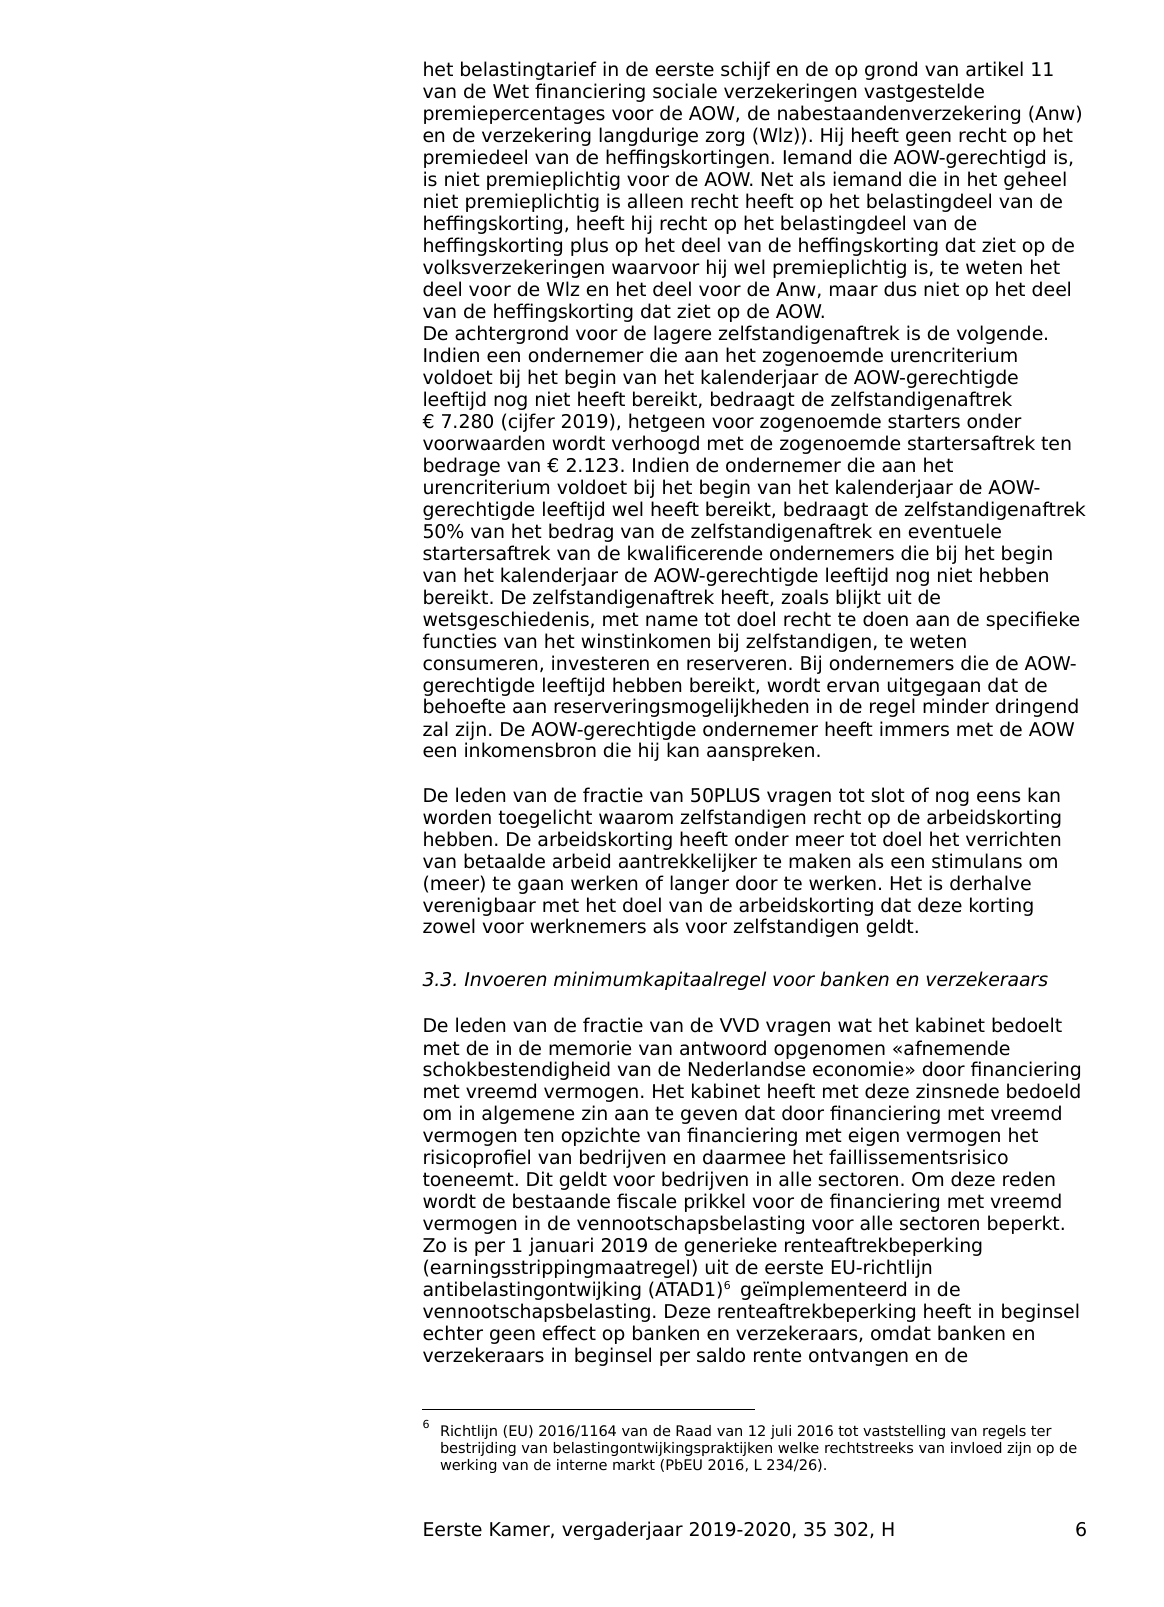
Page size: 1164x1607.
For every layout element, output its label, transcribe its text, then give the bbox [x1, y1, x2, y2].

text Richtlijn (EU) 2016/1164 van de Raad van 12 juli 2016 tot vaststelling van regels ter bestrijding van belastingontwijkingspraktijken welke rechtstreeks van invloed zijn op de werking van de interne markt (PbEU 2016, L 234/26). [422, 1418, 1087, 1474]
text De leden van de fractie van de VVD vragen wat het kabinet bedoelt met de in de memorie van antwoord opgenomen «afnemende schokbestendigheid van de Nederlandse economie» door financiering met vreemd vermogen. Het kabinet heeft met deze zinsnede bedoeld om in algemene zin aan te geven dat door financiering met vreemd vermogen ten opzichte van financiering met eigen vermogen het risicoprofiel van bedrijven en daarmee het faillissementsrisico toeneemt. Dit geldt voor bedrijven in alle sectoren. Om deze reden wordt de bestaande fiscale prikkel voor de financiering met vreemd vermogen in de vennootschapsbelasting voor alle sectoren beperkt. Zo is per 1 januari 2019 de generieke renteaftrekbeperking (earningsstrippingmaatregel) uit de eerste EU-richtlijn antibelastingontwijking (ATAD1) geïmplementeerd in de vennootschapsbelasting. Deze renteaftrekbeperking heeft in beginsel echter geen effect op banken en verzekeraars, omdat banken en verzekeraars in beginsel per saldo rente ontvangen en de [422, 1015, 1087, 1367]
subtitle 3.3. Invoeren minimumkapitaalregel voor banken en verzekeraars [422, 968, 1087, 990]
text het belastingtarief in de eerste schijf en de op grond van artikel 11 van de Wet financiering sociale verzekeringen vastgestelde premiepercentages voor de AOW, de nabestaandenverzekering (Anw) en de verzekering langdurige zorg (Wlz)). Hij heeft geen recht op het premiedeel van de heffingskortingen. Iemand die AOW-gerechtigd is, is niet premieplichtig voor de AOW. Net als iemand die in het geheel niet premieplichtig is alleen recht heeft op het belastingdeel van de heffingskorting, heeft hij recht op het belastingdeel van de heffingskorting plus op het deel van de heffingskorting dat ziet op de volksverzekeringen waarvoor hij wel premieplichtig is, te weten het deel voor de Wlz en het deel voor de Anw, maar dus niet op het deel van de heffingskorting dat ziet op de AOW. [422, 59, 1087, 323]
text De leden van de fractie van 50PLUS vragen tot slot of nog eens kan worden toegelicht waarom zelfstandigen recht op de arbeidskorting hebben. De arbeidskorting heeft onder meer tot doel het verrichten van betaalde arbeid aantrekkelijker te maken als een stimulans om (meer) te gaan werken of langer door te werken. Het is derhalve verenigbaar met het doel van de arbeidskorting dat deze korting zowel voor werknemers als voor zelfstandigen geldt. [422, 784, 1087, 938]
text De achtergrond voor de lagere zelfstandigenaftrek is de volgende. Indien een ondernemer die aan het zogenoemde urencriterium voldoet bij het begin van het kalenderjaar de AOW-gerechtigde leeftijd nog niet heeft bereikt, bedraagt de zelfstandigenaftrek € 7.280 (cijfer 2019), hetgeen voor zogenoemde starters onder voorwaarden wordt verhoogd met de zogenoemde startersaftrek ten bedrage van € 2.123. Indien de ondernemer die aan het urencriterium voldoet bij het begin van het kalenderjaar de AOW-gerechtigde leeftijd wel heeft bereikt, bedraagt de zelfstandigenaftrek 50% van het bedrag van de zelfstandigenaftrek en eventuele startersaftrek van de kwalificerende ondernemers die bij het begin van het kalenderjaar de AOW-gerechtigde leeftijd nog niet hebben bereikt. De zelfstandigenaftrek heeft, zoals blijkt uit de wetsgeschiedenis, met name tot doel recht te doen aan de specifieke functies van het winstinkomen bij zelfstandigen, te weten consumeren, investeren en reserveren. Bij ondernemers die de AOW-gerechtigde leeftijd hebben bereikt, wordt ervan uitgegaan dat de behoefte aan reserveringsmogelijkheden in de regel minder dringend zal zijn. De AOW-gerechtigde ondernemer heeft immers met de AOW een inkomensbron die hij kan aanspreken. [422, 323, 1087, 762]
